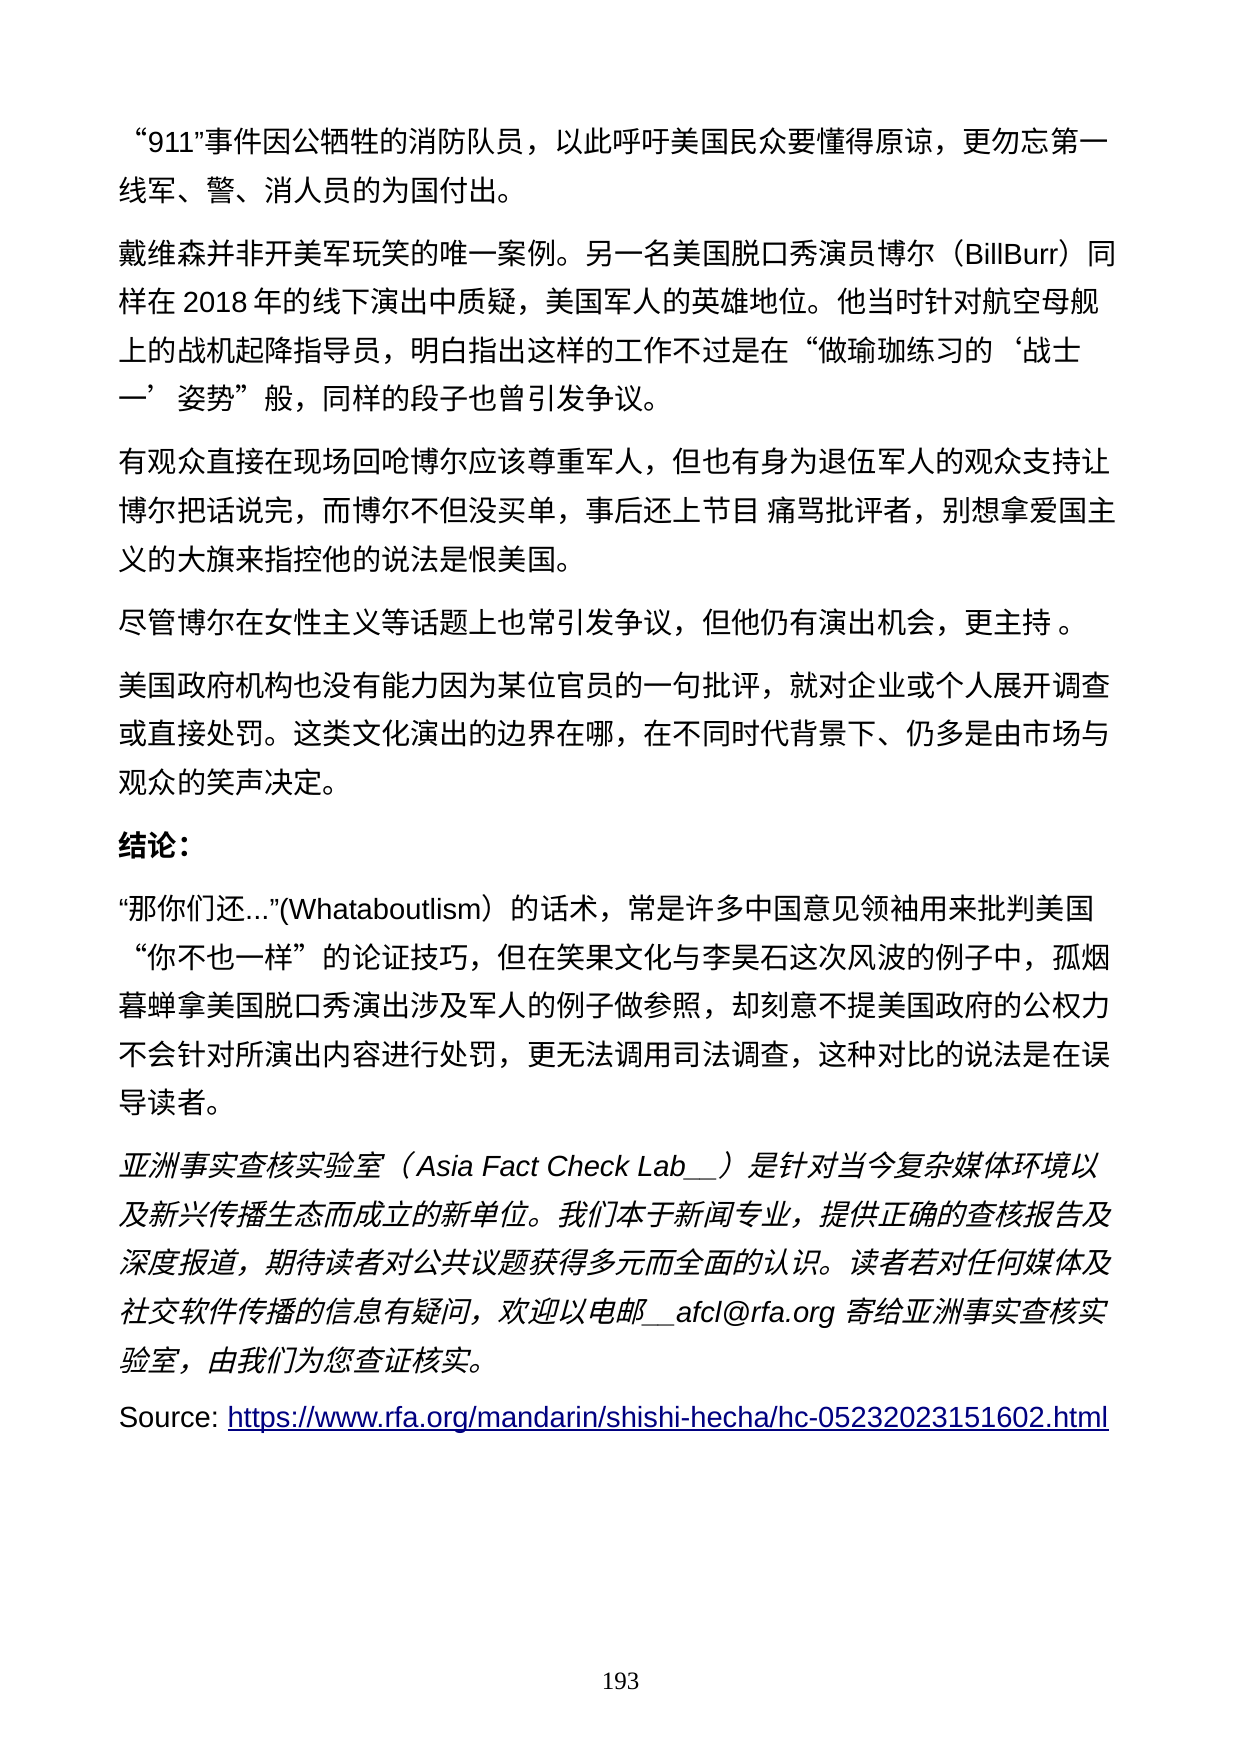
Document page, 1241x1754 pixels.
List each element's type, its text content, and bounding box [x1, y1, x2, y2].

text Source: https://www.rfa.org/mandarin/shishi-hecha/hc-05232023151602.html [118, 1400, 1122, 1434]
text 美国政府机构也没有能力因为某位官员的一句批评，就对企业或个人展开调查或直接处罚。这类文化演出的边界在哪，在不同时代背景下、仍多是由市场与观众的笑声决定。 [118, 662, 1122, 802]
text 亚洲事实查核实验室（ Asia Fact Check Lab__）是针对当今复杂媒体环境以及新兴传播生态而成立的新单位。我们本于新闻专业，提供正确的查核报告及深度报道，期待读者对公共议题获得多元而全面的认识。读者若对任何媒体及社交软件传播的信息有疑问，欢迎以电邮__afcl@rfa.org 寄给亚洲事实查核实验室，由我们为您查证核实。 [118, 1143, 1122, 1379]
text 尽管博尔在女性主义等话题上也常引发争议，但他仍有演出机会，更主持 。 [118, 599, 1122, 641]
text “那你们还...”(Whataboutlism）的话术，常是许多中国意见领袖用来批判美国“你不也一样”的论证技巧，但在笑果文化与李昊石这次风波的例子中，孤烟暮蝉拿美国脱口秀演出涉及军人的例子做参照，却刻意不提美国政府的公权力不会针对所演出内容进行处罚，更无法调用司法调查，这种对比的说法是在误导读者。​ [118, 886, 1122, 1122]
text 结论： [118, 822, 1122, 865]
text 戴维森并非开美军玩笑的唯一案例。另一名美国脱口秀演员博尔（BillBurr）同样在2018年的线下演出中质疑，美国军人的英雄地位。他当时针对航空母舰上的战机起降指导员，明白指出这样的工作不过是在“做瑜珈练习的‘战士一’姿势”般，同样的段子也曾引发争议。 [118, 230, 1122, 418]
text 有观众直接在现场回呛博尔应该尊重军人，但也有身为退伍军人的观众支持让博尔把话说完，而博尔不但没买单，事后还上节目 痛骂批评者，别想拿爱国主义的大旗来指控他的说法是恨美国。 [118, 439, 1122, 578]
text “911”事件因公牺牲的消防队员，以此呼吁美国民众要懂得原谅，更勿忘第一线军、警、消人员的为国付出。 [118, 118, 1122, 209]
